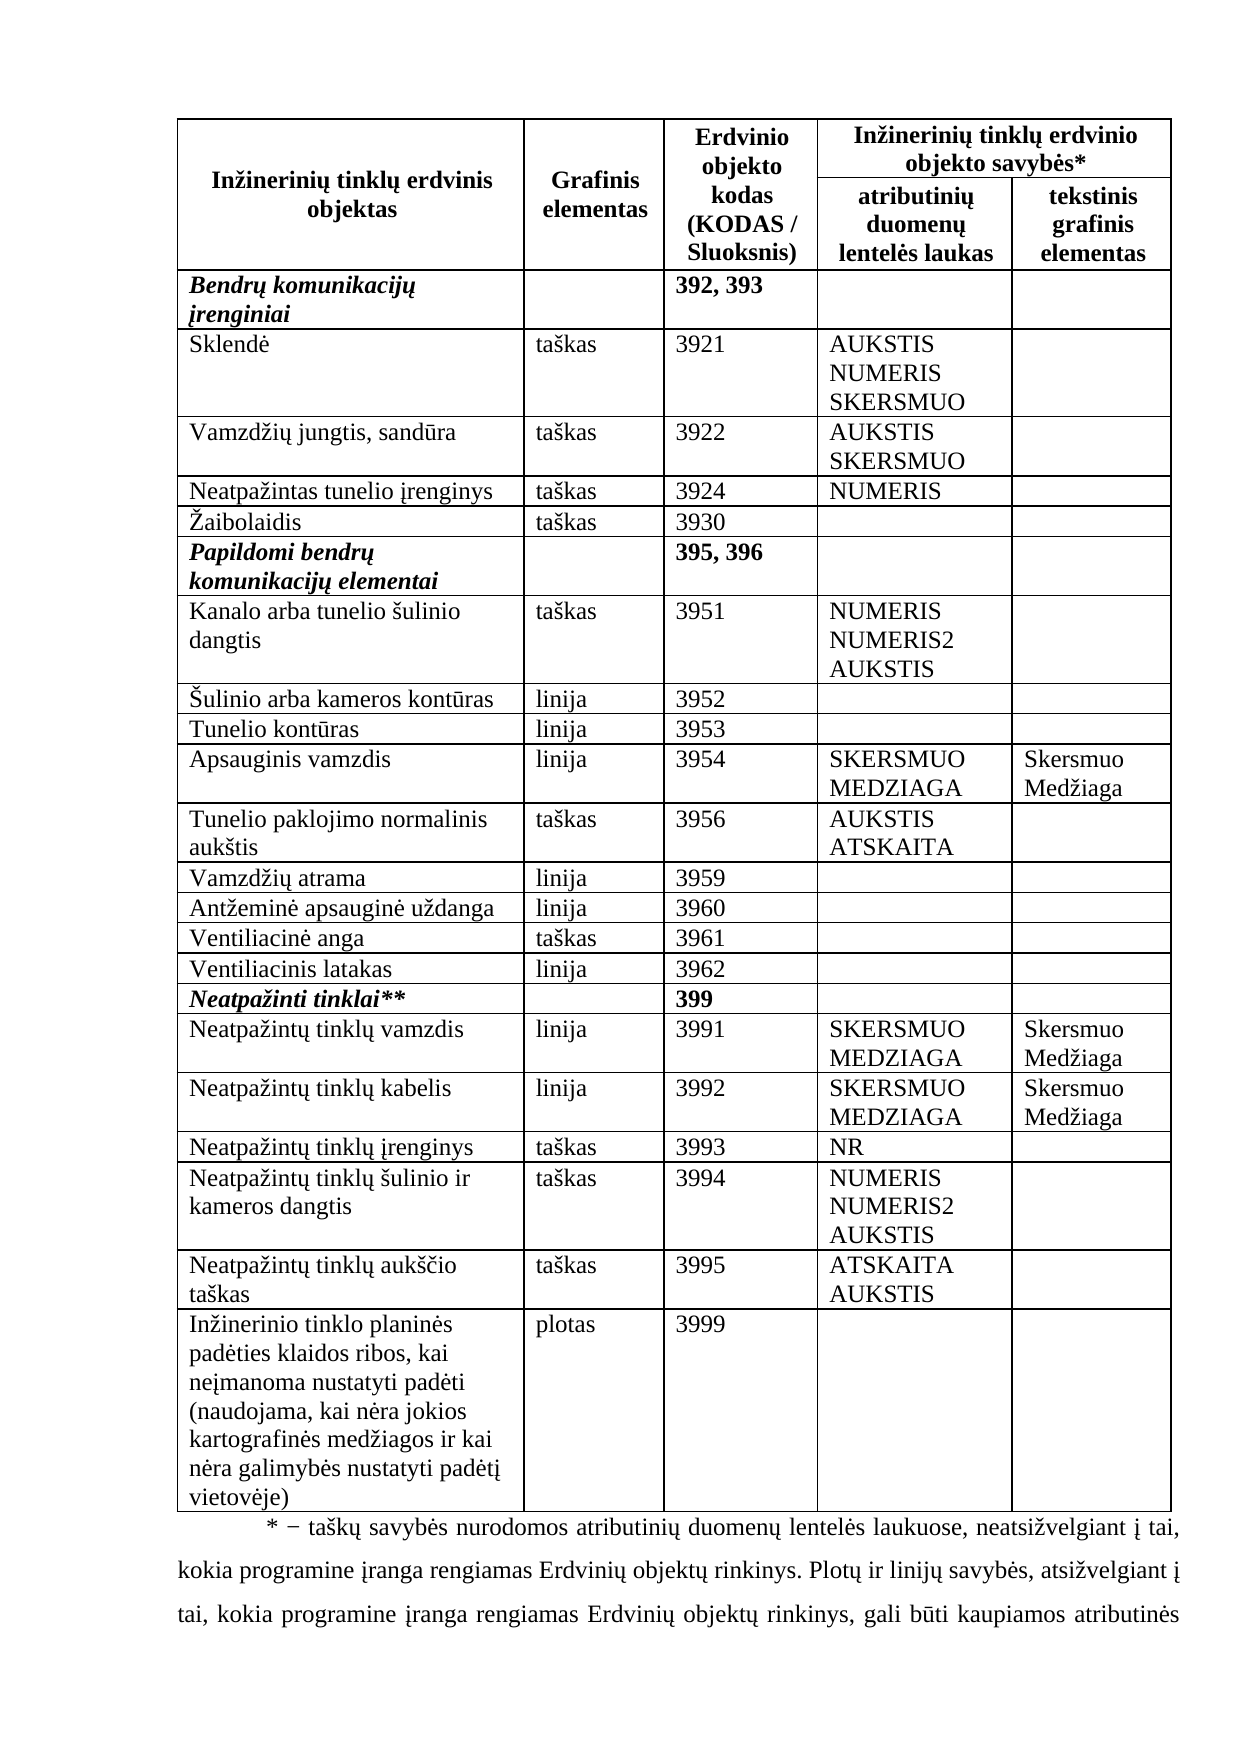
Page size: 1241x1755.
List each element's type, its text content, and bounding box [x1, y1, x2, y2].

table_header Erdvinio objekto kodas (KODAS / Sluoksnis) [665, 120, 817, 269]
table_cell 3999 [665, 1310, 817, 1511]
table_cell Inžinerinio tinklo planinės padėties klaidos ribos, kai neįmanoma nustatyti padėti (naudojama, kai nėra jokios kartografinės medžiagos ir kai nėra galimybės nustatyti padėtį vietovėje) [178, 1310, 523, 1511]
table_cell 3924 [665, 477, 817, 505]
text * − taškų savybės nurodomos atributinių duomenų lentelės laukuose, neatsižvelgiant į tai, kokia programine įranga rengiamas Erdvinių objektų rinkinys. Plotų ir linijų savybės, atsižvelgiant į tai, kokia programine įranga rengiamas Erdvinių objektų rinkinys, gali būti kaupiamos atributinės [177, 1512, 1181, 1627]
table_header Grafinis elementas [525, 120, 663, 269]
table_cell Tunelio kontūras [178, 714, 523, 743]
table_cell Skersmuo Medžiaga [1013, 745, 1170, 802]
table_cell 3991 [665, 1014, 817, 1072]
table_cell [818, 684, 1011, 713]
table_cell 3992 [665, 1073, 817, 1131]
table_cell Skersmuo Medžiaga [1013, 1014, 1170, 1072]
table_cell 3922 [665, 417, 817, 475]
table_cell taškas [525, 1132, 663, 1161]
table_header Inžinerinių tinklų erdvinio objekto savybės* [818, 120, 1170, 177]
table_cell [1013, 477, 1170, 505]
table_cell linija [525, 745, 663, 802]
table_cell [818, 984, 1011, 1013]
table_cell [1013, 954, 1170, 982]
table_cell Ventiliacinis latakas [178, 954, 523, 982]
table_cell 3954 [665, 745, 817, 802]
table_cell [1013, 330, 1170, 416]
table_cell Antžeminė apsauginė uždanga [178, 893, 523, 922]
table_cell [818, 714, 1011, 743]
table_cell [1013, 417, 1170, 475]
table_cell taškas [525, 477, 663, 505]
table_cell taškas [525, 507, 663, 536]
table_cell [525, 984, 663, 1013]
table_cell linija [525, 954, 663, 982]
table_cell taškas [525, 596, 663, 682]
table_cell 3930 [665, 507, 817, 536]
table_cell Bendrų komunikacijų įrenginiai [178, 271, 523, 328]
table_cell 3921 [665, 330, 817, 416]
table_cell taškas [525, 923, 663, 952]
table_cell AUKSTIS NUMERIS SKERSMUO [818, 330, 1011, 416]
table_cell 3961 [665, 923, 817, 952]
table_cell Skersmuo MedZiaga [818, 1073, 1011, 1131]
table_cell linija [525, 893, 663, 922]
table_cell [818, 863, 1011, 891]
table_cell Papildomi bendrų komunikacijų elementai [178, 537, 523, 594]
table_cell 3995 [665, 1251, 817, 1308]
table_cell [818, 507, 1011, 536]
table_cell NUMERIS NUMERIS2 AUKSTIS [818, 1163, 1011, 1249]
table_cell Žaibolaidis [178, 507, 523, 536]
table_cell ATSKAITA AUKSTIS [818, 1251, 1011, 1308]
table_cell plotas [525, 1310, 663, 1511]
table_cell Tunelio paklojimo normalinis aukštis [178, 804, 523, 861]
table_header Inžinerinių tinklų erdvinis objektas [178, 120, 523, 269]
table_cell 3959 [665, 863, 817, 891]
table_cell Neatpažintas tunelio įrenginys [178, 477, 523, 505]
table_cell Ventiliacinė anga [178, 923, 523, 952]
table_cell 399 [665, 984, 817, 1013]
table_cell linija [525, 863, 663, 891]
table_cell Neatpažintų tinklų vamzdis [178, 1014, 523, 1072]
table_cell [1013, 1132, 1170, 1161]
table_cell Sklendė [178, 330, 523, 416]
table_cell Šulinio arba kameros kontūras [178, 684, 523, 713]
table_cell taškas [525, 417, 663, 475]
table_cell tekstinis grafinis elementas [1013, 178, 1170, 269]
table_cell atributinių duomenų lentelės laukas [818, 178, 1011, 269]
table_cell [1013, 507, 1170, 536]
table_cell 3953 [665, 714, 817, 743]
table_cell Apsauginis vamzdis [178, 745, 523, 802]
table_cell 3951 [665, 596, 817, 682]
table_cell [818, 923, 1011, 952]
table_cell AUKSTIS SKERSMUO [818, 417, 1011, 475]
table_cell [1013, 596, 1170, 682]
table_cell 395, 396 [665, 537, 817, 594]
table_cell linija [525, 714, 663, 743]
table_cell Skersmuo Medziaga [818, 745, 1011, 802]
table_cell [1013, 1163, 1170, 1249]
table_cell [1013, 923, 1170, 952]
table_cell linija [525, 1014, 663, 1072]
table_cell 3960 [665, 893, 817, 922]
table_cell taškas [525, 804, 663, 861]
table_cell [1013, 804, 1170, 861]
table_cell [818, 1310, 1011, 1511]
table_cell Vamzdžių atrama [178, 863, 523, 891]
table_cell 3952 [665, 684, 817, 713]
table_cell [818, 954, 1011, 982]
table_cell taškas [525, 1163, 663, 1249]
table_cell linija [525, 1073, 663, 1131]
table_cell [1013, 271, 1170, 328]
table_cell 3962 [665, 954, 817, 982]
table_cell [818, 537, 1011, 594]
table_cell 392, 393 [665, 271, 817, 328]
table_cell Kanalo arba tunelio šulinio dangtis [178, 596, 523, 682]
table_cell Neatpažintų tinklų kabelis [178, 1073, 523, 1131]
table_cell Skersmuo Medžiaga [1013, 1073, 1170, 1131]
table_cell [525, 271, 663, 328]
table_cell 3956 [665, 804, 817, 861]
table_cell taškas [525, 330, 663, 416]
table_cell taškas [525, 1251, 663, 1308]
table_cell NUMERIS NUMERIS2 AUKSTIS [818, 596, 1011, 682]
table_cell [818, 271, 1011, 328]
table_cell 3994 [665, 1163, 817, 1249]
table_cell [1013, 537, 1170, 594]
table_cell Vamzdžių jungtis, sandūra [178, 417, 523, 475]
table_cell Skersmuo Medziaga [818, 1014, 1011, 1072]
table_cell [1013, 893, 1170, 922]
table_cell NUMERIS [818, 477, 1011, 505]
table_cell 3993 [665, 1132, 817, 1161]
table_cell NR [818, 1132, 1011, 1161]
table_cell Neatpažintų tinklų šulinio ir kameros dangtis [178, 1163, 523, 1249]
table_cell Neatpažinti tinklai** [178, 984, 523, 1013]
table_cell linija [525, 684, 663, 713]
table_cell AUKSTIS ATSKAITA [818, 804, 1011, 861]
table_cell [525, 537, 663, 594]
table_cell [1013, 684, 1170, 713]
table_cell [1013, 984, 1170, 1013]
table_cell [1013, 1251, 1170, 1308]
table_cell [1013, 863, 1170, 891]
table_cell [818, 893, 1011, 922]
table_cell Neatpažintų tinklų aukščio taškas [178, 1251, 523, 1308]
table_cell [1013, 1310, 1170, 1511]
table_cell Neatpažintų tinklų įrenginys [178, 1132, 523, 1161]
table_cell [1013, 714, 1170, 743]
